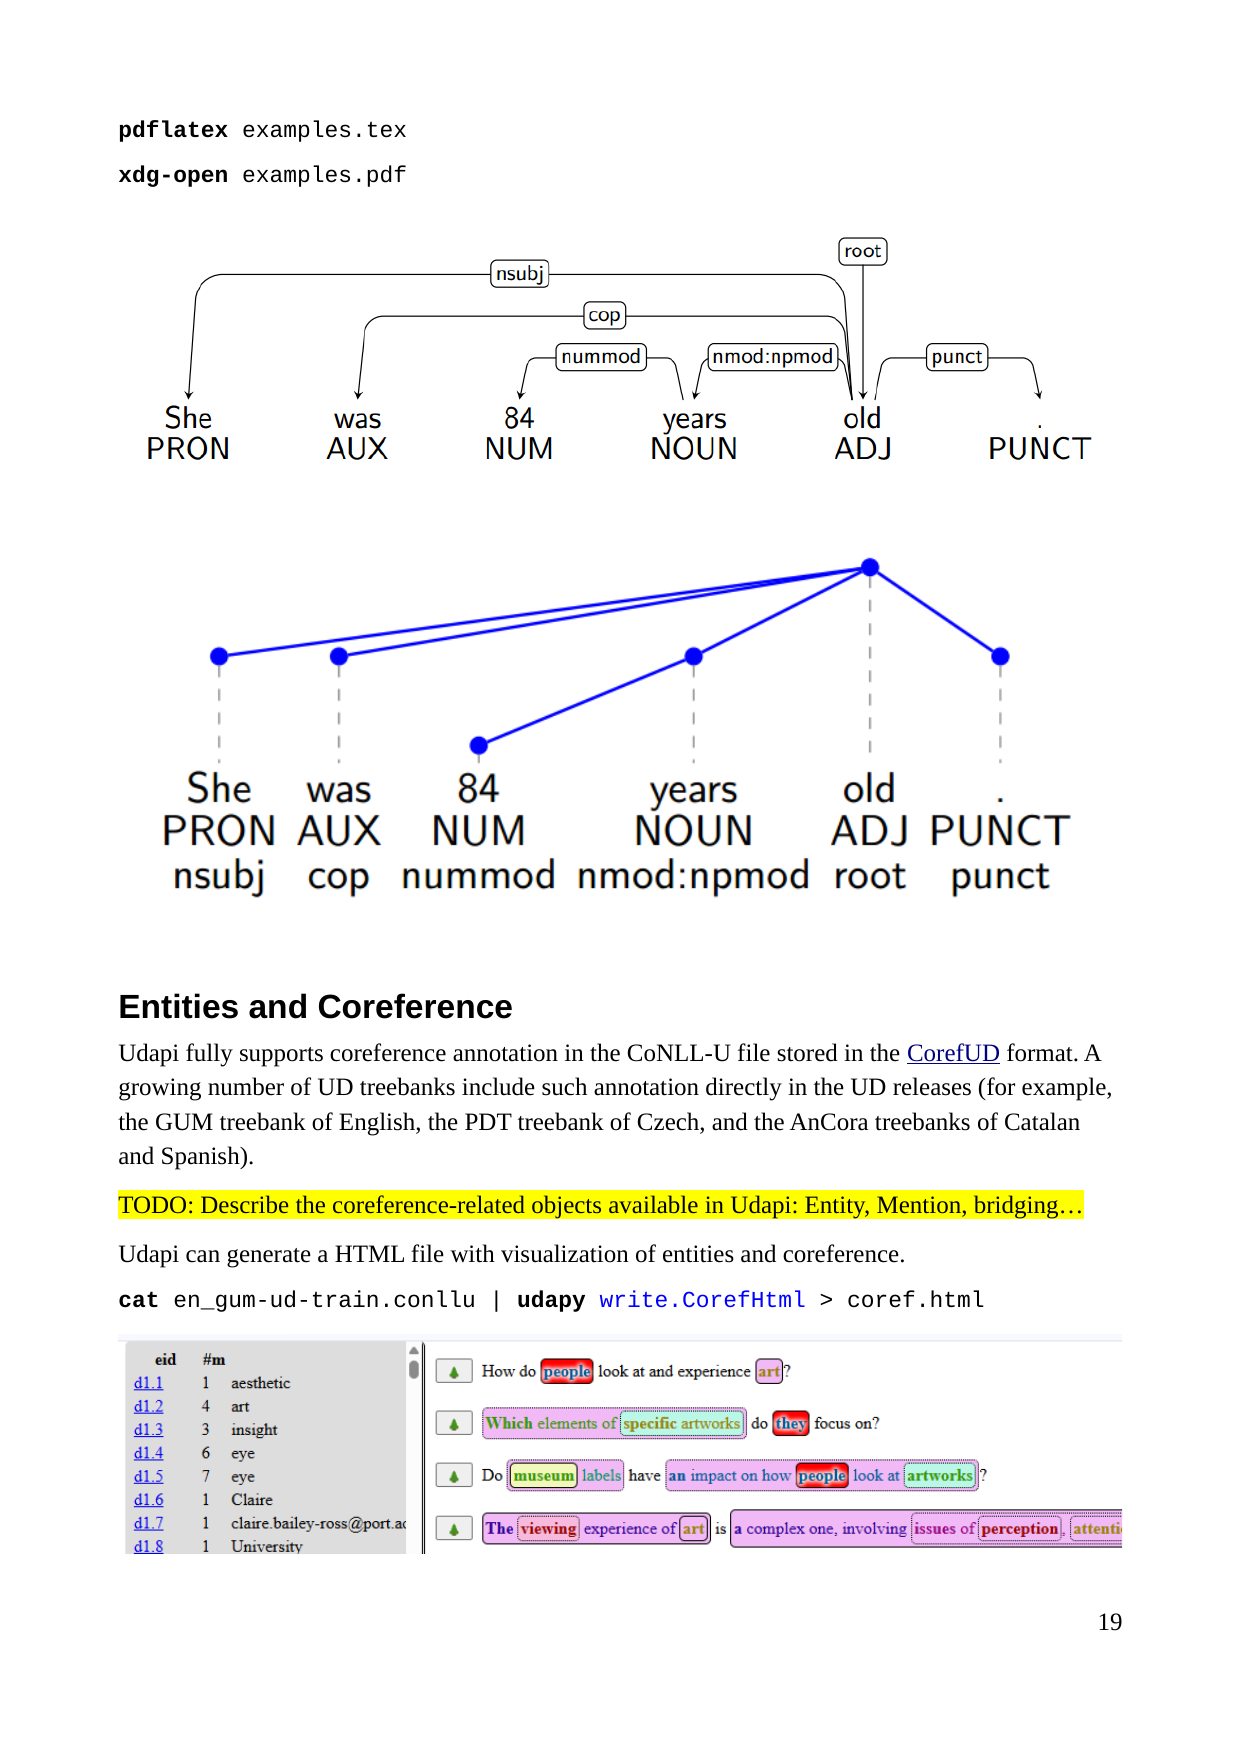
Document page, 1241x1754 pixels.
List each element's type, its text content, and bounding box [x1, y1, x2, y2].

picture [118, 209, 1123, 496]
text Udapi can generate a HTML file with visualization of entities and coreference. [118, 1239, 1122, 1268]
text TODO: Describe the coreference-related objects available in Udapi: Entity, Mention, bridging… [118, 1190, 1122, 1219]
picture [118, 515, 1123, 947]
text pdflatex examples.tex [118, 118, 1122, 144]
subtitle Entities and Coreference [118, 987, 1122, 1025]
picture [118, 1334, 1123, 1554]
text Udapi fully supports coreference annotation in the CoNLL-U file stored in the CorefUD format. A growing number of UD treebanks include such annotation directly in the UD releases (for example, the GUM treebank of English, the PDT treebank of Czech, and the AnCora treebanks of Catalan and Spanish). [118, 1038, 1122, 1170]
text xdg-open examples.pdf [118, 164, 1122, 190]
text cat en_gum-ud-train.conllu | udapy write.CorefHtml > coref.html [118, 1288, 1122, 1314]
